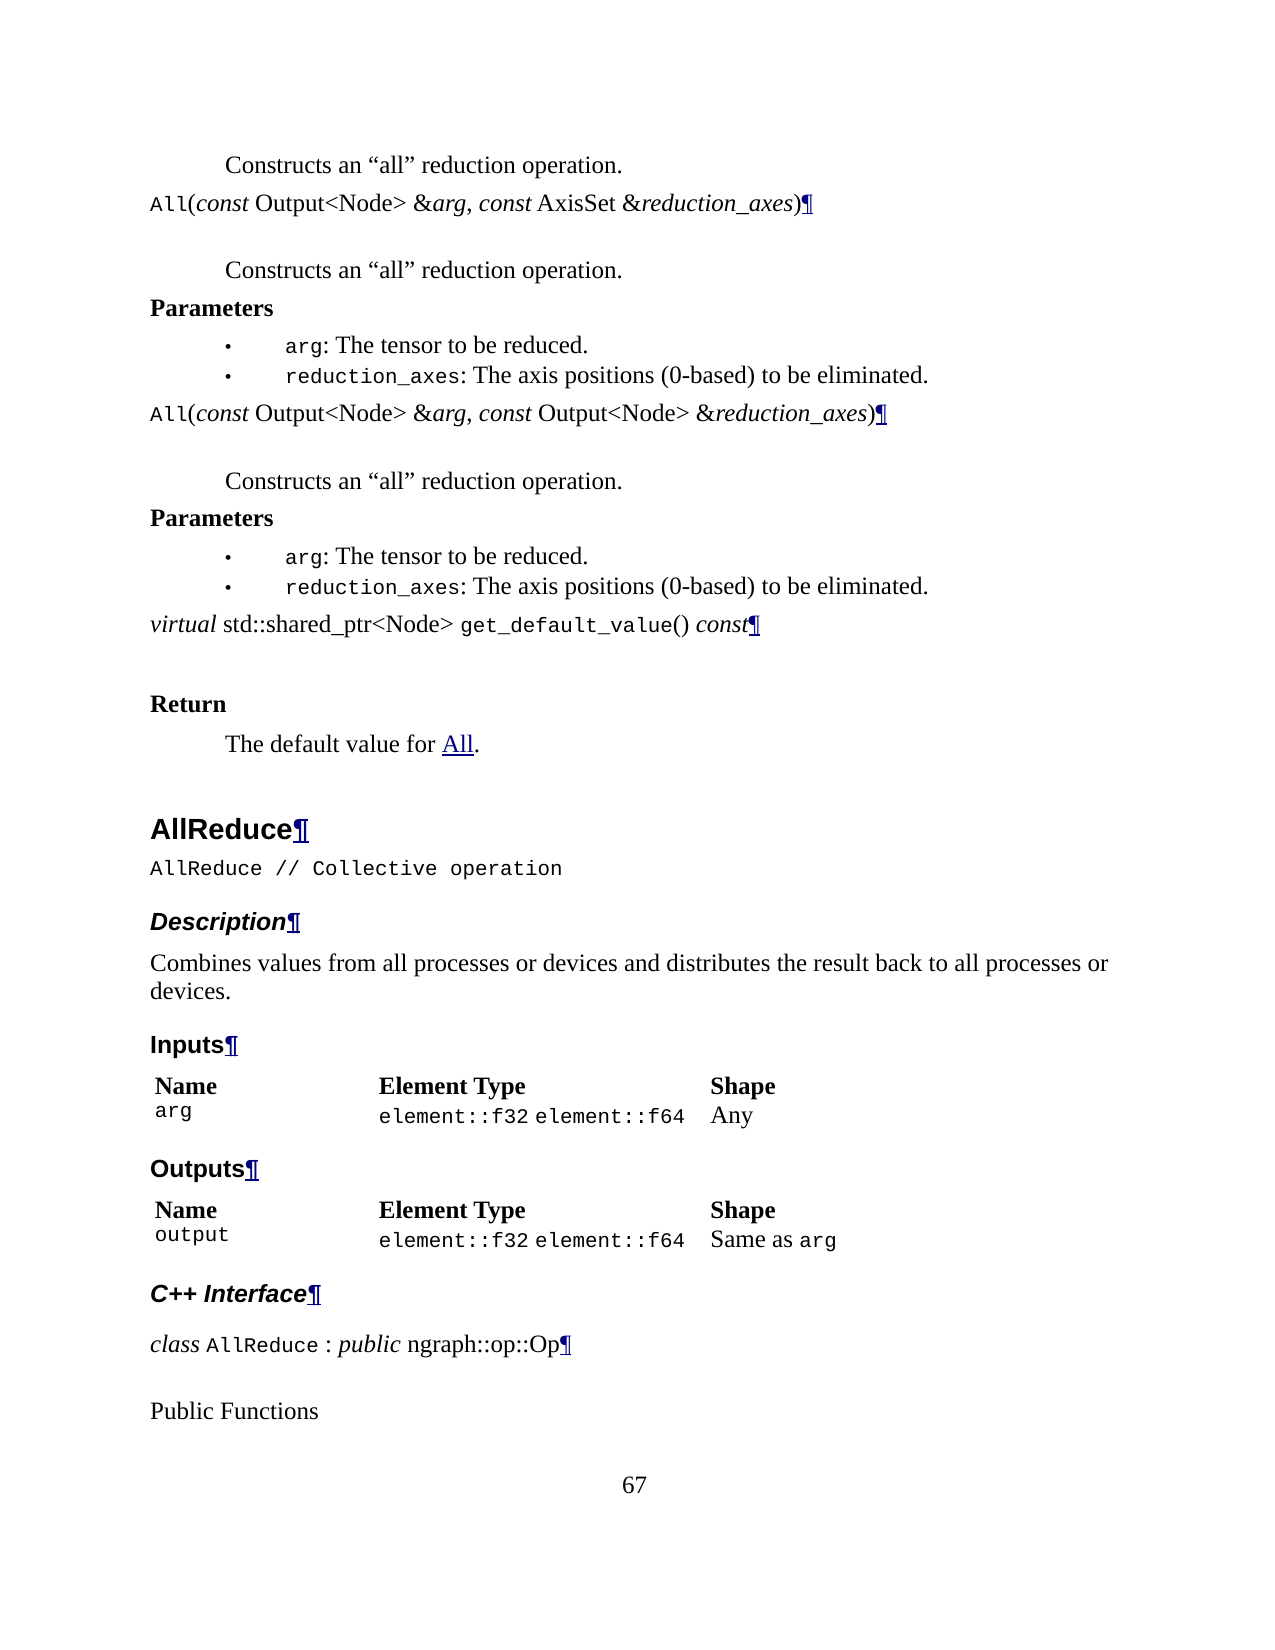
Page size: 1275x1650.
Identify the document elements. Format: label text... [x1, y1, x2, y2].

text All(const Output<Node> &arg, const AxisSet &reduction_axes)¶ [150, 188, 1125, 246]
table_cell arg [150, 1100, 374, 1129]
subtitle Outputs¶ [150, 1154, 1125, 1183]
text All(const Output<Node> &arg, const Output<Node> &reduction_axes)¶ [150, 398, 1125, 457]
text Parameters [150, 293, 1125, 321]
text Return [150, 689, 1125, 717]
list reduction_axes: The axis positions (0-based) to be eliminated. [225, 360, 1125, 389]
table_cell element::f32 element::f64 [374, 1224, 706, 1254]
text Parameters [150, 503, 1125, 532]
text Constructs an “all” reduction operation. [225, 150, 1125, 179]
text Constructs an “all” reduction operation. [225, 466, 1125, 494]
table_cell Any [706, 1100, 1125, 1129]
text AllReduce // Collective operation [150, 858, 1125, 882]
table_header Element Type [374, 1071, 706, 1100]
text class AllReduce : public ngraph::op::Op¶ [150, 1329, 1125, 1387]
table_cell output [150, 1224, 374, 1254]
list arg: The tensor to be reduced. [225, 330, 1125, 360]
text Constructs an “all” reduction operation. [225, 255, 1125, 284]
text virtual std::shared_ptr<Node> get_default_value() const¶ [150, 609, 1125, 668]
text Combines values from all processes or devices and distributes the result back to all processes or devices. [150, 948, 1125, 1005]
text The default value for All. [225, 729, 1125, 758]
subtitle C++ Interface¶ [150, 1279, 1125, 1307]
table_cell Same as arg [706, 1224, 1125, 1254]
table_header Element Type [374, 1196, 706, 1224]
table_header Shape [706, 1196, 1125, 1224]
subtitle Inputs¶ [150, 1030, 1125, 1059]
list reduction_axes: The axis positions (0-based) to be eliminated. [225, 571, 1125, 600]
list arg: The tensor to be reduced. [225, 541, 1125, 571]
subtitle AllReduce¶ [150, 812, 1125, 845]
table_header Name [150, 1196, 374, 1224]
table_cell element::f32 element::f64 [374, 1100, 706, 1129]
subtitle Description¶ [150, 907, 1125, 935]
text Public Functions [150, 1396, 1125, 1425]
table_header Shape [706, 1071, 1125, 1100]
table_header Name [150, 1071, 374, 1100]
